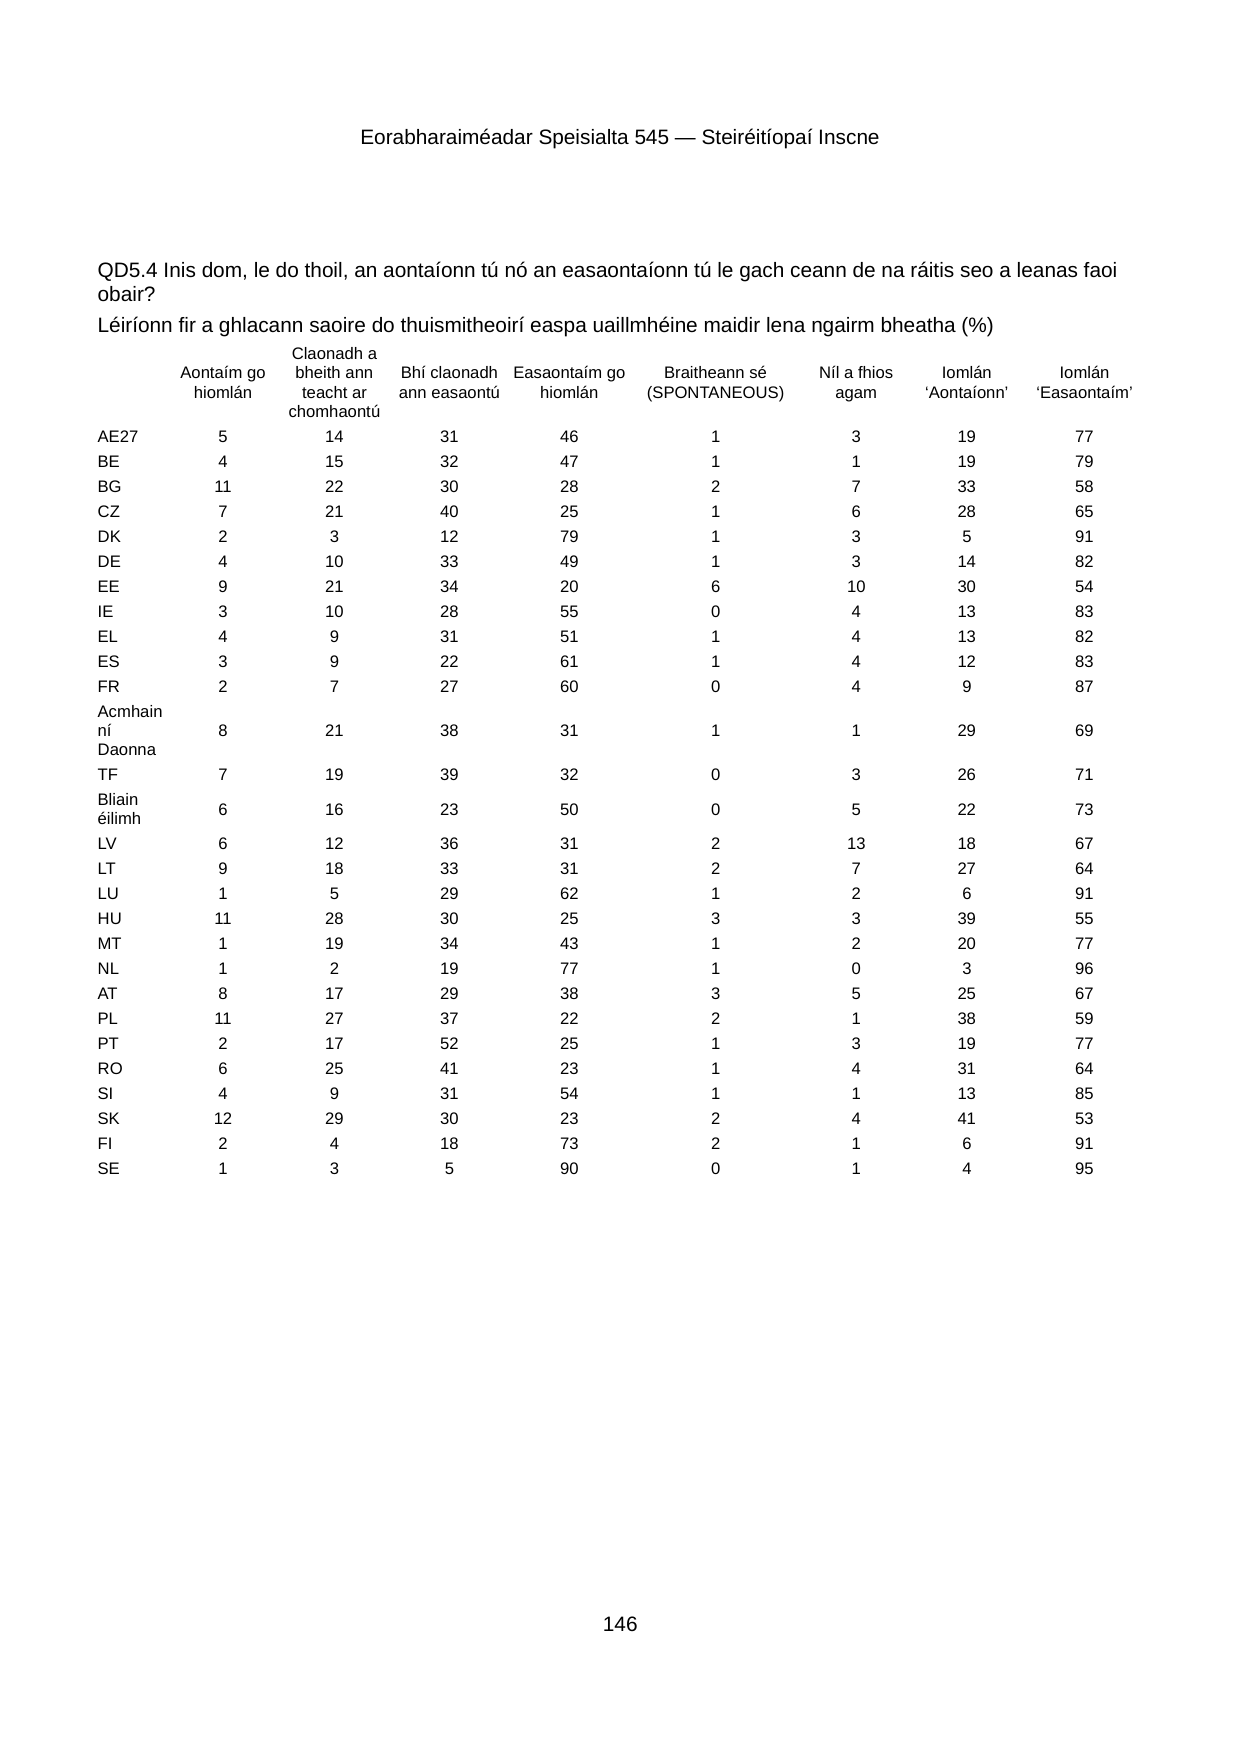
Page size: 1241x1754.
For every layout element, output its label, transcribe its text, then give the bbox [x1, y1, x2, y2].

table_cell 3 [629, 906, 802, 931]
table_cell 1 [629, 1081, 802, 1106]
table_cell 2 [802, 931, 910, 956]
table_cell 51 [509, 624, 629, 649]
table_cell 1 [166, 931, 279, 956]
table_cell 2 [279, 956, 389, 981]
table_cell 1 [802, 1006, 910, 1031]
table_cell 1 [166, 881, 279, 906]
table_cell 2 [166, 1131, 279, 1156]
table_cell 5 [389, 1156, 509, 1181]
table_cell 20 [509, 574, 629, 599]
table_cell 83 [1023, 599, 1146, 624]
table_cell 41 [910, 1106, 1023, 1131]
table_cell 23 [509, 1106, 629, 1131]
table_cell 79 [509, 524, 629, 549]
table_cell 2 [629, 856, 802, 881]
table_cell 1 [629, 1056, 802, 1081]
table_cell 9 [279, 649, 389, 674]
table_cell 11 [166, 1006, 279, 1031]
table_cell 38 [509, 981, 629, 1006]
table_cell 82 [1023, 549, 1146, 574]
table_cell 9 [166, 856, 279, 881]
table_cell 0 [629, 1156, 802, 1181]
table_cell EL [95, 624, 166, 649]
table_cell 41 [389, 1056, 509, 1081]
table_cell 18 [910, 831, 1023, 856]
table_cell 52 [389, 1031, 509, 1056]
table_cell 1 [629, 549, 802, 574]
table_cell 71 [1023, 762, 1146, 787]
table_cell 5 [279, 881, 389, 906]
table_cell 1 [629, 1031, 802, 1056]
table_cell 30 [389, 1106, 509, 1131]
table_cell 4 [802, 674, 910, 699]
table_cell 0 [629, 599, 802, 624]
table_cell 5 [166, 424, 279, 449]
table_cell Iomlán ‘Aontaíonn’ [910, 341, 1023, 424]
table_cell 3 [802, 762, 910, 787]
table_cell 90 [509, 1156, 629, 1181]
table_cell 11 [166, 474, 279, 499]
table_cell 13 [910, 599, 1023, 624]
table_cell 62 [509, 881, 629, 906]
table_cell DK [95, 524, 166, 549]
table_cell 4 [279, 1131, 389, 1156]
table_cell Acmhainní Daonna [95, 699, 166, 762]
table_cell Bhí claonadh ann easaontú [389, 341, 509, 424]
table_cell Aontaím go hiomlán [166, 341, 279, 424]
table_cell 22 [910, 787, 1023, 831]
table_cell 23 [509, 1056, 629, 1081]
table_cell 37 [389, 1006, 509, 1031]
table_cell AE27 [95, 424, 166, 449]
table_cell 19 [389, 956, 509, 981]
table_cell 40 [389, 499, 509, 524]
table_cell 34 [389, 931, 509, 956]
table_cell 7 [802, 474, 910, 499]
table_cell 54 [509, 1081, 629, 1106]
table_cell FI [95, 1131, 166, 1156]
table_cell 31 [509, 856, 629, 881]
table_cell 91 [1023, 881, 1146, 906]
table_cell DE [95, 549, 166, 574]
table_cell 17 [279, 1031, 389, 1056]
table_cell 28 [910, 499, 1023, 524]
table_cell 38 [389, 699, 509, 762]
table_cell 5 [910, 524, 1023, 549]
table_cell 1 [629, 624, 802, 649]
table_cell 1 [629, 499, 802, 524]
table_cell 3 [802, 549, 910, 574]
table_cell 2 [166, 674, 279, 699]
table_cell 73 [1023, 787, 1146, 831]
table_cell 61 [509, 649, 629, 674]
table_cell 77 [1023, 931, 1146, 956]
table_cell 9 [279, 1081, 389, 1106]
table_cell 0 [629, 762, 802, 787]
table_cell 1 [629, 649, 802, 674]
table_cell Níl a fhios agam [802, 341, 910, 424]
table_cell 5 [802, 981, 910, 1006]
table_cell 16 [279, 787, 389, 831]
table_cell 6 [910, 881, 1023, 906]
table_cell 3 [279, 1156, 389, 1181]
table_cell 96 [1023, 956, 1146, 981]
table_cell 2 [629, 474, 802, 499]
table_cell 8 [166, 699, 279, 762]
table_cell 28 [279, 906, 389, 931]
table_cell 1 [802, 1081, 910, 1106]
table_cell 23 [389, 787, 509, 831]
table_cell 1 [629, 956, 802, 981]
table_cell 33 [910, 474, 1023, 499]
table_cell 39 [910, 906, 1023, 931]
table_cell 6 [166, 787, 279, 831]
table_cell 21 [279, 574, 389, 599]
table_cell IE [95, 599, 166, 624]
table_cell 49 [509, 549, 629, 574]
table_cell 43 [509, 931, 629, 956]
table_cell 6 [802, 499, 910, 524]
table_cell 1 [629, 699, 802, 762]
table_cell 60 [509, 674, 629, 699]
table_cell Braitheann sé (SPONTANEOUS) [629, 341, 802, 424]
table_cell 29 [389, 981, 509, 1006]
table_cell 31 [389, 424, 509, 449]
table_cell 64 [1023, 1056, 1146, 1081]
table_cell 13 [802, 831, 910, 856]
table_cell 10 [802, 574, 910, 599]
table_cell 9 [166, 574, 279, 599]
table_cell 29 [910, 699, 1023, 762]
table_cell 32 [509, 762, 629, 787]
table_cell ES [95, 649, 166, 674]
table_cell 26 [910, 762, 1023, 787]
table_cell 77 [1023, 1031, 1146, 1056]
table_cell 20 [910, 931, 1023, 956]
table_cell 18 [279, 856, 389, 881]
table_cell 77 [509, 956, 629, 981]
table_cell 9 [910, 674, 1023, 699]
table_cell SE [95, 1156, 166, 1181]
table_cell 33 [389, 856, 509, 881]
table_cell 4 [802, 599, 910, 624]
table_cell 9 [279, 624, 389, 649]
table_cell 34 [389, 574, 509, 599]
table_cell 55 [509, 599, 629, 624]
table_cell 4 [802, 1056, 910, 1081]
table_cell 0 [802, 956, 910, 981]
table_cell 3 [279, 524, 389, 549]
table_cell 7 [279, 674, 389, 699]
table_cell NL [95, 956, 166, 981]
table_cell 10 [279, 599, 389, 624]
table_cell 19 [279, 762, 389, 787]
table_cell 27 [910, 856, 1023, 881]
table_cell [95, 341, 166, 424]
table_cell 7 [166, 499, 279, 524]
table_cell 25 [910, 981, 1023, 1006]
table_cell 4 [910, 1156, 1023, 1181]
table_cell 3 [629, 981, 802, 1006]
table_cell 95 [1023, 1156, 1146, 1181]
table_cell 25 [509, 906, 629, 931]
table_cell 31 [389, 624, 509, 649]
table_cell 22 [509, 1006, 629, 1031]
table_cell 31 [910, 1056, 1023, 1081]
table_cell 19 [910, 1031, 1023, 1056]
table_cell 47 [509, 449, 629, 474]
table_cell 67 [1023, 831, 1146, 856]
table_cell 28 [389, 599, 509, 624]
table_cell SK [95, 1106, 166, 1131]
table_cell 3 [802, 1031, 910, 1056]
table_cell 12 [910, 649, 1023, 674]
table_cell Iomlán ‘Easaontaím’ [1023, 341, 1146, 424]
table_cell TF [95, 762, 166, 787]
table_cell 55 [1023, 906, 1146, 931]
table_cell 1 [802, 1131, 910, 1156]
table_cell 33 [389, 549, 509, 574]
table_cell 2 [166, 524, 279, 549]
table_cell MT [95, 931, 166, 956]
table_cell 7 [802, 856, 910, 881]
table_cell 39 [389, 762, 509, 787]
table_cell 1 [802, 1156, 910, 1181]
table_cell 18 [389, 1131, 509, 1156]
table_cell 30 [389, 906, 509, 931]
table_cell 65 [1023, 499, 1146, 524]
table_cell 7 [166, 762, 279, 787]
table_cell 1 [802, 699, 910, 762]
table_cell LT [95, 856, 166, 881]
table_cell 50 [509, 787, 629, 831]
table_cell 10 [279, 549, 389, 574]
table_cell LV [95, 831, 166, 856]
table_cell 32 [389, 449, 509, 474]
table_cell 91 [1023, 524, 1146, 549]
table_cell 3 [166, 649, 279, 674]
table_cell 6 [629, 574, 802, 599]
table_cell 29 [389, 881, 509, 906]
table_cell 13 [910, 1081, 1023, 1106]
table_cell 91 [1023, 1131, 1146, 1156]
table_cell CZ [95, 499, 166, 524]
table_cell 12 [389, 524, 509, 549]
table_cell 6 [166, 831, 279, 856]
table_cell 69 [1023, 699, 1146, 762]
table_cell 4 [166, 449, 279, 474]
table_cell 31 [389, 1081, 509, 1106]
table_cell 6 [166, 1056, 279, 1081]
table_cell 25 [279, 1056, 389, 1081]
table_cell 22 [389, 649, 509, 674]
table_cell LU [95, 881, 166, 906]
table_cell 1 [629, 524, 802, 549]
table_cell 1 [166, 956, 279, 981]
table_cell 2 [629, 1131, 802, 1156]
table_cell 3 [802, 424, 910, 449]
table_cell 4 [166, 624, 279, 649]
table_cell 58 [1023, 474, 1146, 499]
table_cell 59 [1023, 1006, 1146, 1031]
table_cell 19 [279, 931, 389, 956]
table_cell EE [95, 574, 166, 599]
table_cell 36 [389, 831, 509, 856]
table_cell 1 [629, 424, 802, 449]
table_cell 82 [1023, 624, 1146, 649]
table_cell 77 [1023, 424, 1146, 449]
table_cell 17 [279, 981, 389, 1006]
table_cell 3 [166, 599, 279, 624]
table_cell 4 [802, 624, 910, 649]
table_cell 31 [509, 699, 629, 762]
table_cell 25 [509, 499, 629, 524]
table_cell 2 [629, 1006, 802, 1031]
table_cell Claonadh a bheith ann teacht ar chomhaontú [279, 341, 389, 424]
table_cell 31 [509, 831, 629, 856]
table_cell BG [95, 474, 166, 499]
table_cell 53 [1023, 1106, 1146, 1131]
table_cell 54 [1023, 574, 1146, 599]
table_cell 5 [802, 787, 910, 831]
table_cell 1 [802, 449, 910, 474]
table_cell Easaontaím go hiomlán [509, 341, 629, 424]
table_cell 85 [1023, 1081, 1146, 1106]
table_header QD5.4 Inis dom, le do thoil, an aontaíonn tú nó an easaontaíonn tú le gach ceann de na ráitis seo a leanas faoi obair? [95, 255, 1146, 309]
table_cell 67 [1023, 981, 1146, 1006]
table_cell 3 [910, 956, 1023, 981]
table_cell 1 [629, 931, 802, 956]
table_cell 19 [910, 424, 1023, 449]
table_cell Bliain éilimh [95, 787, 166, 831]
table_cell 19 [910, 449, 1023, 474]
table_cell 27 [389, 674, 509, 699]
table_cell 28 [509, 474, 629, 499]
table_cell 25 [509, 1031, 629, 1056]
table_cell 2 [629, 831, 802, 856]
table_cell 22 [279, 474, 389, 499]
table_cell 2 [802, 881, 910, 906]
table_cell 0 [629, 787, 802, 831]
table_cell 30 [910, 574, 1023, 599]
table_cell 8 [166, 981, 279, 1006]
table_cell 1 [629, 449, 802, 474]
table_cell 83 [1023, 649, 1146, 674]
table_cell 64 [1023, 856, 1146, 881]
table_cell 3 [802, 906, 910, 931]
table_cell 38 [910, 1006, 1023, 1031]
table_cell 30 [389, 474, 509, 499]
table_cell SI [95, 1081, 166, 1106]
table_cell 4 [166, 1081, 279, 1106]
table_cell 29 [279, 1106, 389, 1131]
table_cell 21 [279, 699, 389, 762]
table_cell 4 [802, 1106, 910, 1131]
table_cell 1 [166, 1156, 279, 1181]
table_cell BE [95, 449, 166, 474]
table_cell PL [95, 1006, 166, 1031]
table_cell 14 [910, 549, 1023, 574]
table_cell 4 [802, 649, 910, 674]
table_cell 15 [279, 449, 389, 474]
table_cell 12 [166, 1106, 279, 1131]
table_cell 46 [509, 424, 629, 449]
table_cell 87 [1023, 674, 1146, 699]
table_cell 2 [166, 1031, 279, 1056]
table_cell PT [95, 1031, 166, 1056]
table_cell 73 [509, 1131, 629, 1156]
table_cell 11 [166, 906, 279, 931]
table_cell 6 [910, 1131, 1023, 1156]
table_cell 79 [1023, 449, 1146, 474]
table_cell 14 [279, 424, 389, 449]
table_cell HU [95, 906, 166, 931]
table_cell FR [95, 674, 166, 699]
table_cell 21 [279, 499, 389, 524]
table_cell 0 [629, 674, 802, 699]
table_cell 4 [166, 549, 279, 574]
table_cell 2 [629, 1106, 802, 1131]
table_cell 3 [802, 524, 910, 549]
table_cell 27 [279, 1006, 389, 1031]
table_cell RO [95, 1056, 166, 1081]
table_cell 1 [629, 881, 802, 906]
table_cell AT [95, 981, 166, 1006]
table_cell Léiríonn fir a ghlacann saoire do thuismitheoirí easpa uaillmhéine maidir lena ngairm bheatha (%) [95, 309, 1146, 341]
table_cell 12 [279, 831, 389, 856]
table_cell 13 [910, 624, 1023, 649]
